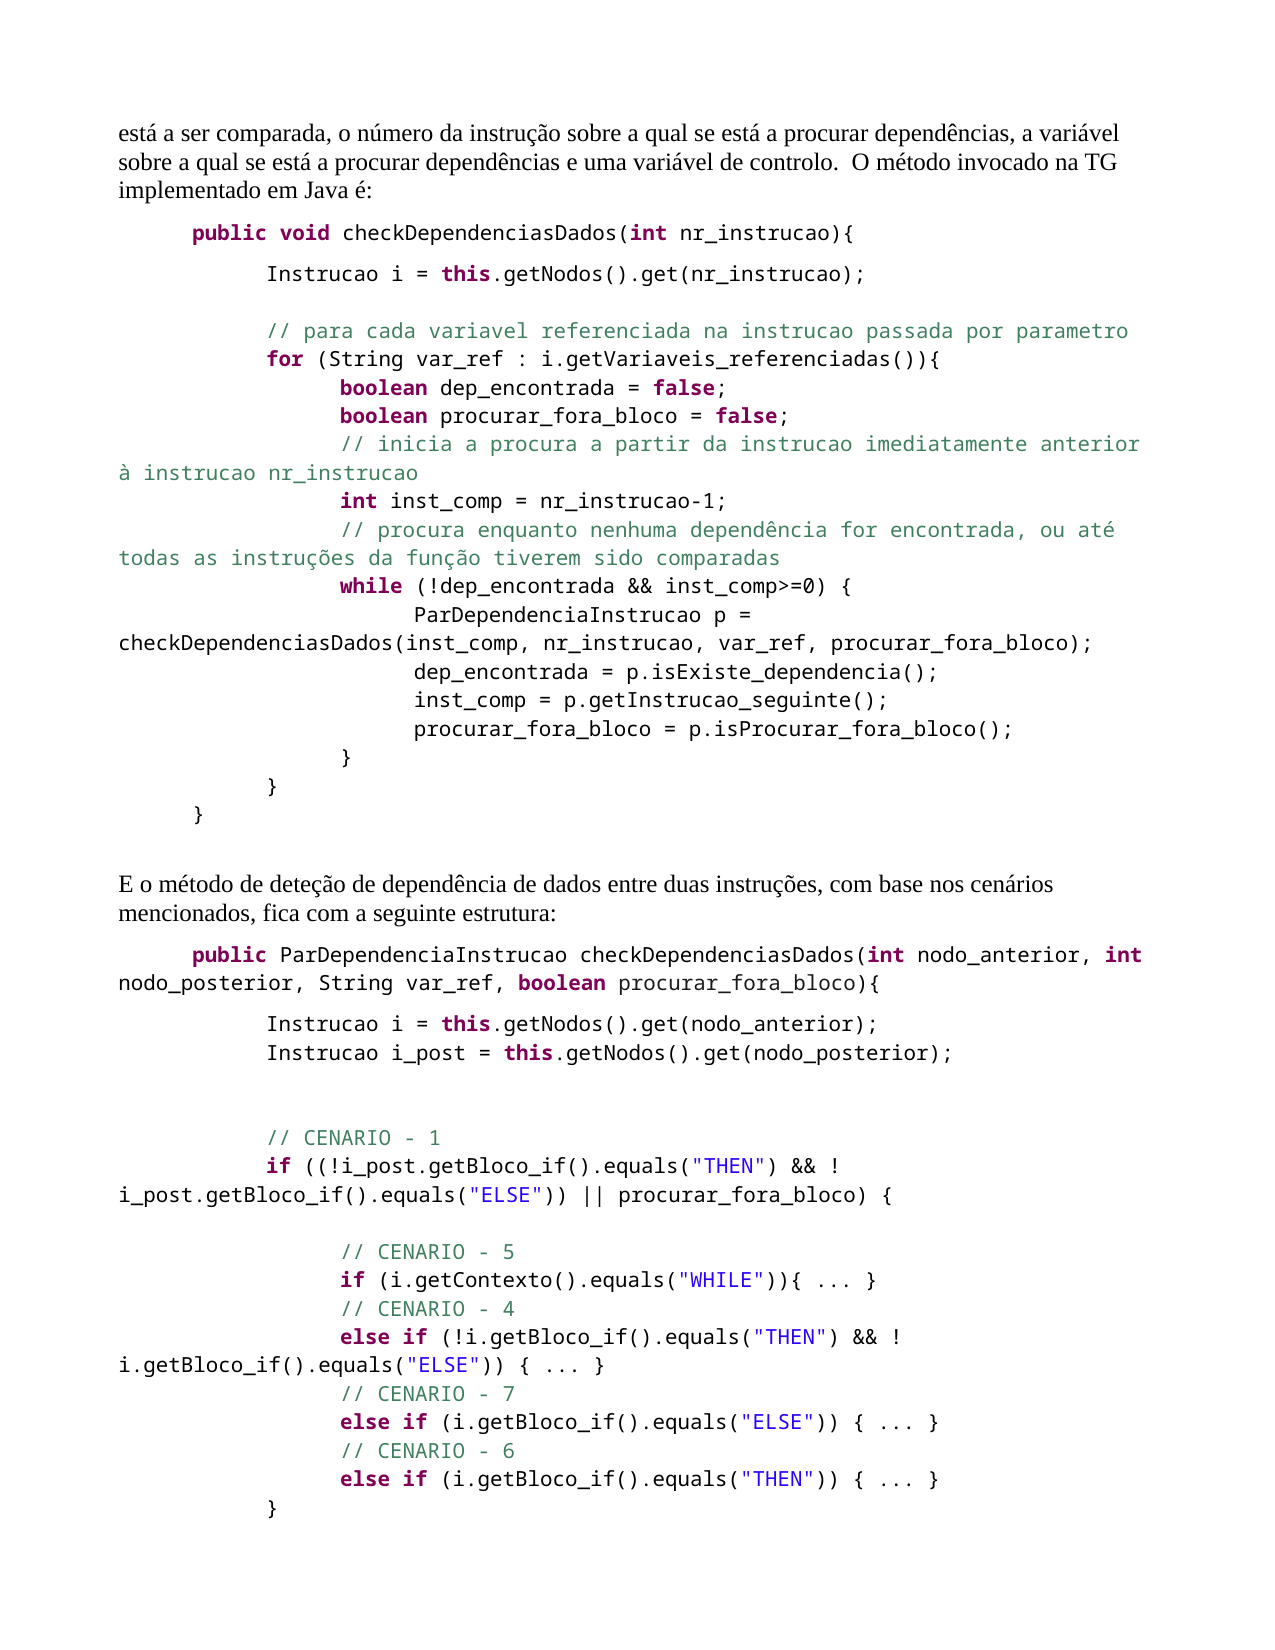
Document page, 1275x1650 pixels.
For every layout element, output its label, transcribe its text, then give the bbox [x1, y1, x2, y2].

text public ParDependenciaInstrucao checkDependenciasDados(int nodo_anterior, int nodo_posterior, String var_ref, boolean procurar_fora_bloco){ [118, 939, 1157, 997]
text for (String var_ref : i.getVariaveis_referenciadas()){ [118, 344, 1157, 373]
text } [118, 799, 1157, 828]
text // CENARIO - 7 [118, 1379, 1157, 1407]
text Instrucao i = this.getNodos().get(nodo_anterior); [118, 1009, 1157, 1038]
text Instrucao i = this.getNodos().get(nr_instrucao); [118, 259, 1157, 287]
text while (!dep_encontrada && inst_comp>=0) { [118, 572, 1157, 600]
text // CENARIO - 1 [118, 1123, 1157, 1151]
text // CENARIO - 5 [118, 1237, 1157, 1265]
text está a ser comparada, o número da instrução sobre a qual se está a procurar dependências, a variável sobre a qual se está a procurar dependências e uma variável de controlo. O método invocado na TG implementado em Java é: [118, 118, 1157, 204]
text Instrucao i_post = this.getNodos().get(nodo_posterior); [118, 1038, 1157, 1066]
text else if (!i.getBloco_if().equals("THEN") && !i.getBloco_if().equals("ELSE")) { ... } [118, 1322, 1157, 1379]
text } [118, 742, 1157, 771]
text } [118, 1493, 1157, 1521]
text inst_comp = p.getInstrucao_seguinte(); [118, 685, 1157, 714]
text E o método de deteção de dependência de dados entre duas instruções, com base nos cenários mencionados, fica com a seguinte estrutura: [118, 869, 1157, 926]
text if ((!i_post.getBloco_if().equals("THEN") && !i_post.getBloco_if().equals("ELSE")) || procurar_fora_bloco) { [118, 1151, 1157, 1208]
text // CENARIO - 4 [118, 1294, 1157, 1322]
text } [118, 771, 1157, 799]
text ParDependenciaInstrucao p = checkDependenciasDados(inst_comp, nr_instrucao, var_ref, procurar_fora_bloco); [118, 600, 1157, 657]
text boolean procurar_fora_bloco = false; [118, 401, 1157, 429]
text // CENARIO - 6 [118, 1436, 1157, 1464]
text else if (i.getBloco_if().equals("THEN")) { ... } [118, 1464, 1157, 1493]
text else if (i.getBloco_if().equals("ELSE")) { ... } [118, 1407, 1157, 1436]
text public void checkDependenciasDados(int nr_instrucao){ [118, 217, 1157, 246]
text // para cada variavel referenciada na instrucao passada por parametro [118, 316, 1157, 344]
text // procura enquanto nenhuma dependência for encontrada, ou até todas as instruções da função tiverem sido comparadas [118, 515, 1157, 572]
text procurar_fora_bloco = p.isProcurar_fora_bloco(); [118, 714, 1157, 742]
text boolean dep_encontrada = false; [118, 373, 1157, 401]
text dep_encontrada = p.isExiste_dependencia(); [118, 657, 1157, 685]
text int inst_comp = nr_instrucao-1; [118, 486, 1157, 515]
text if (i.getContexto().equals("WHILE")){ ... } [118, 1265, 1157, 1294]
text // inicia a procura a partir da instrucao imediatamente anterior à instrucao nr_instrucao [118, 429, 1157, 486]
